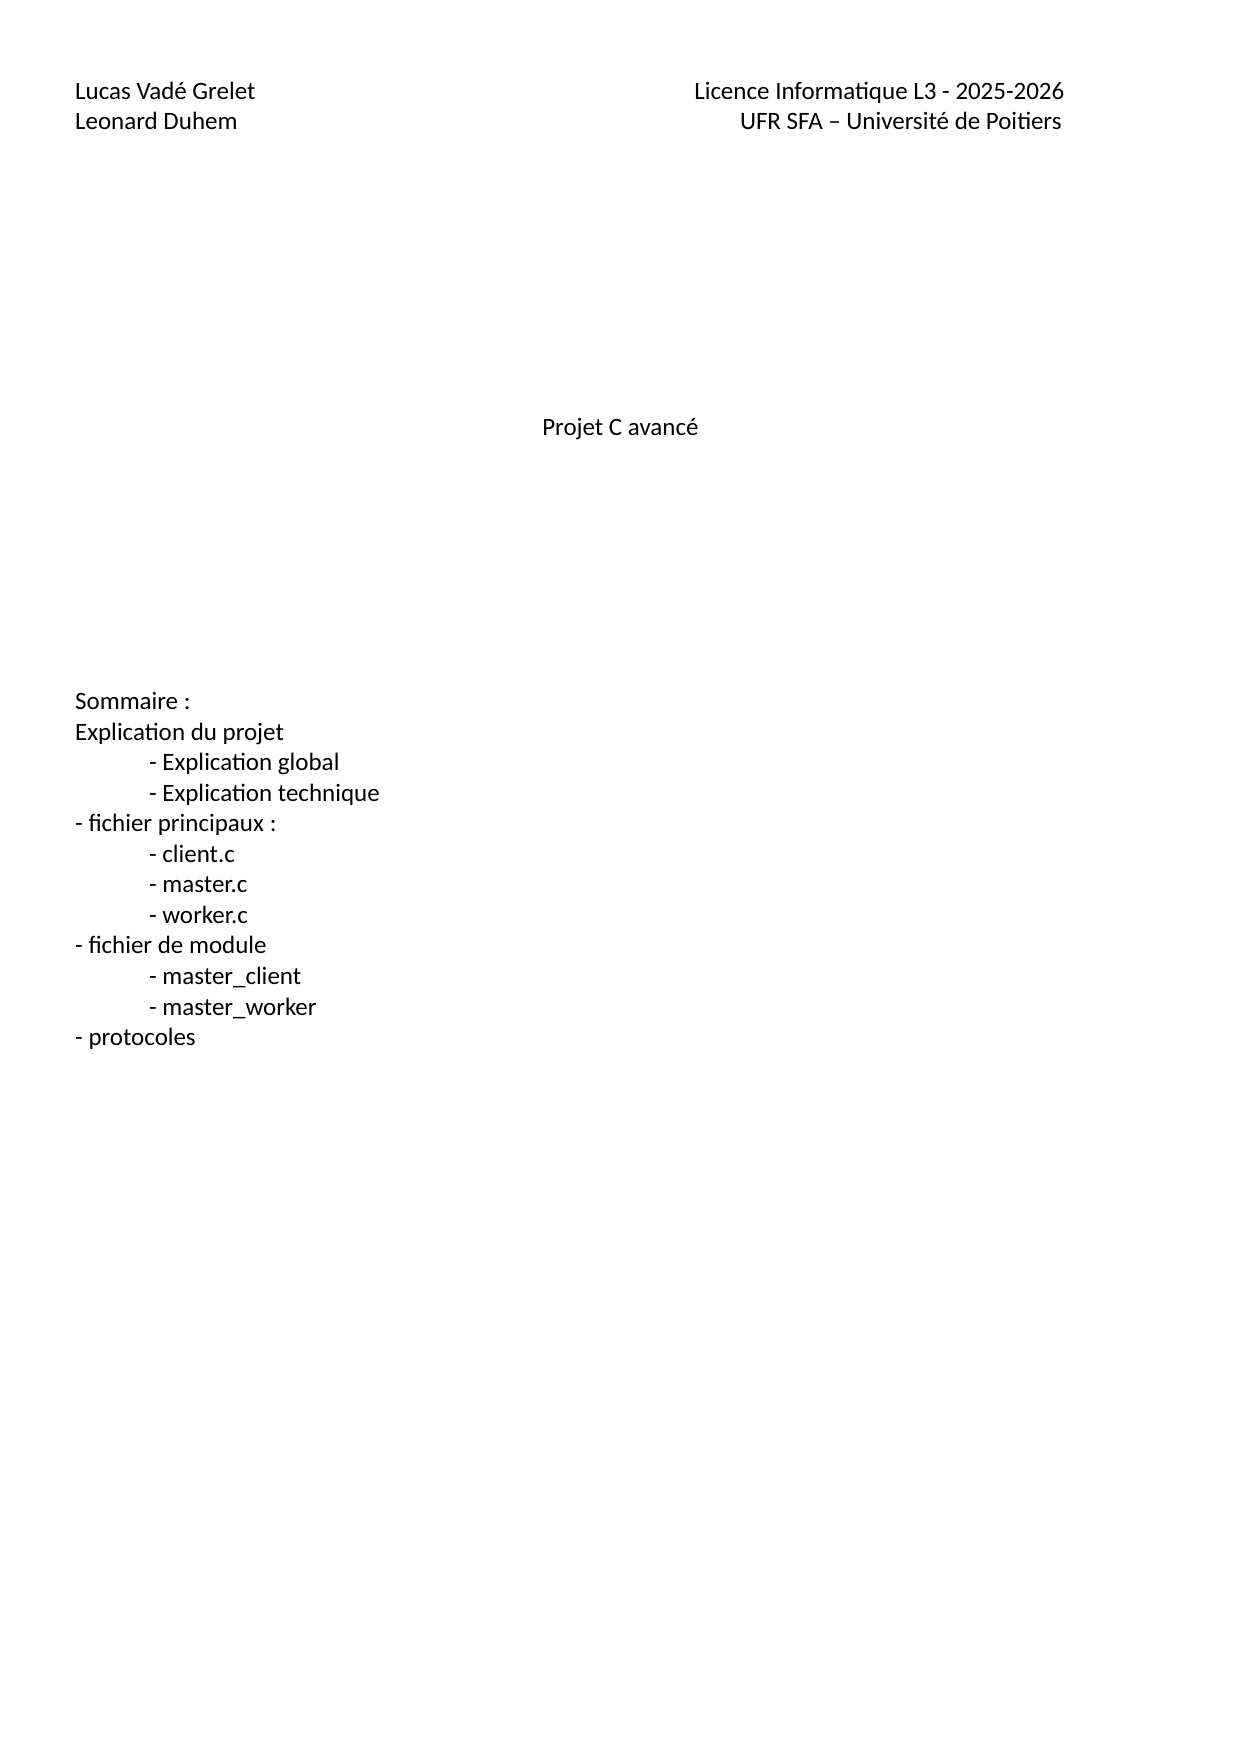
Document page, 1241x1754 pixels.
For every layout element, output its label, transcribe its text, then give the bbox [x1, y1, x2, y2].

text - fichier de module [75, 929, 1165, 960]
text - master.c [75, 868, 1165, 899]
text - fichier principaux : [75, 807, 1165, 838]
text Lucas Vadé Grelet Licence Informatique L3 - 2025-2026 [75, 75, 1165, 106]
text Explication du projet [75, 716, 1165, 746]
text - Explication technique [75, 777, 1165, 807]
text - worker.c [75, 899, 1165, 929]
text - master_client [75, 960, 1165, 991]
text - Explication global [75, 746, 1165, 777]
text - client.c [75, 838, 1165, 868]
text Sommaire : [75, 685, 1165, 716]
text Projet C avancé [75, 411, 1165, 441]
text ­ [75, 1158, 1165, 1189]
text - master_worker [75, 991, 1165, 1021]
text Leonard Duhem UFR SFA – Université de Poitiers [75, 106, 1165, 136]
text - protocoles [75, 1021, 1165, 1052]
